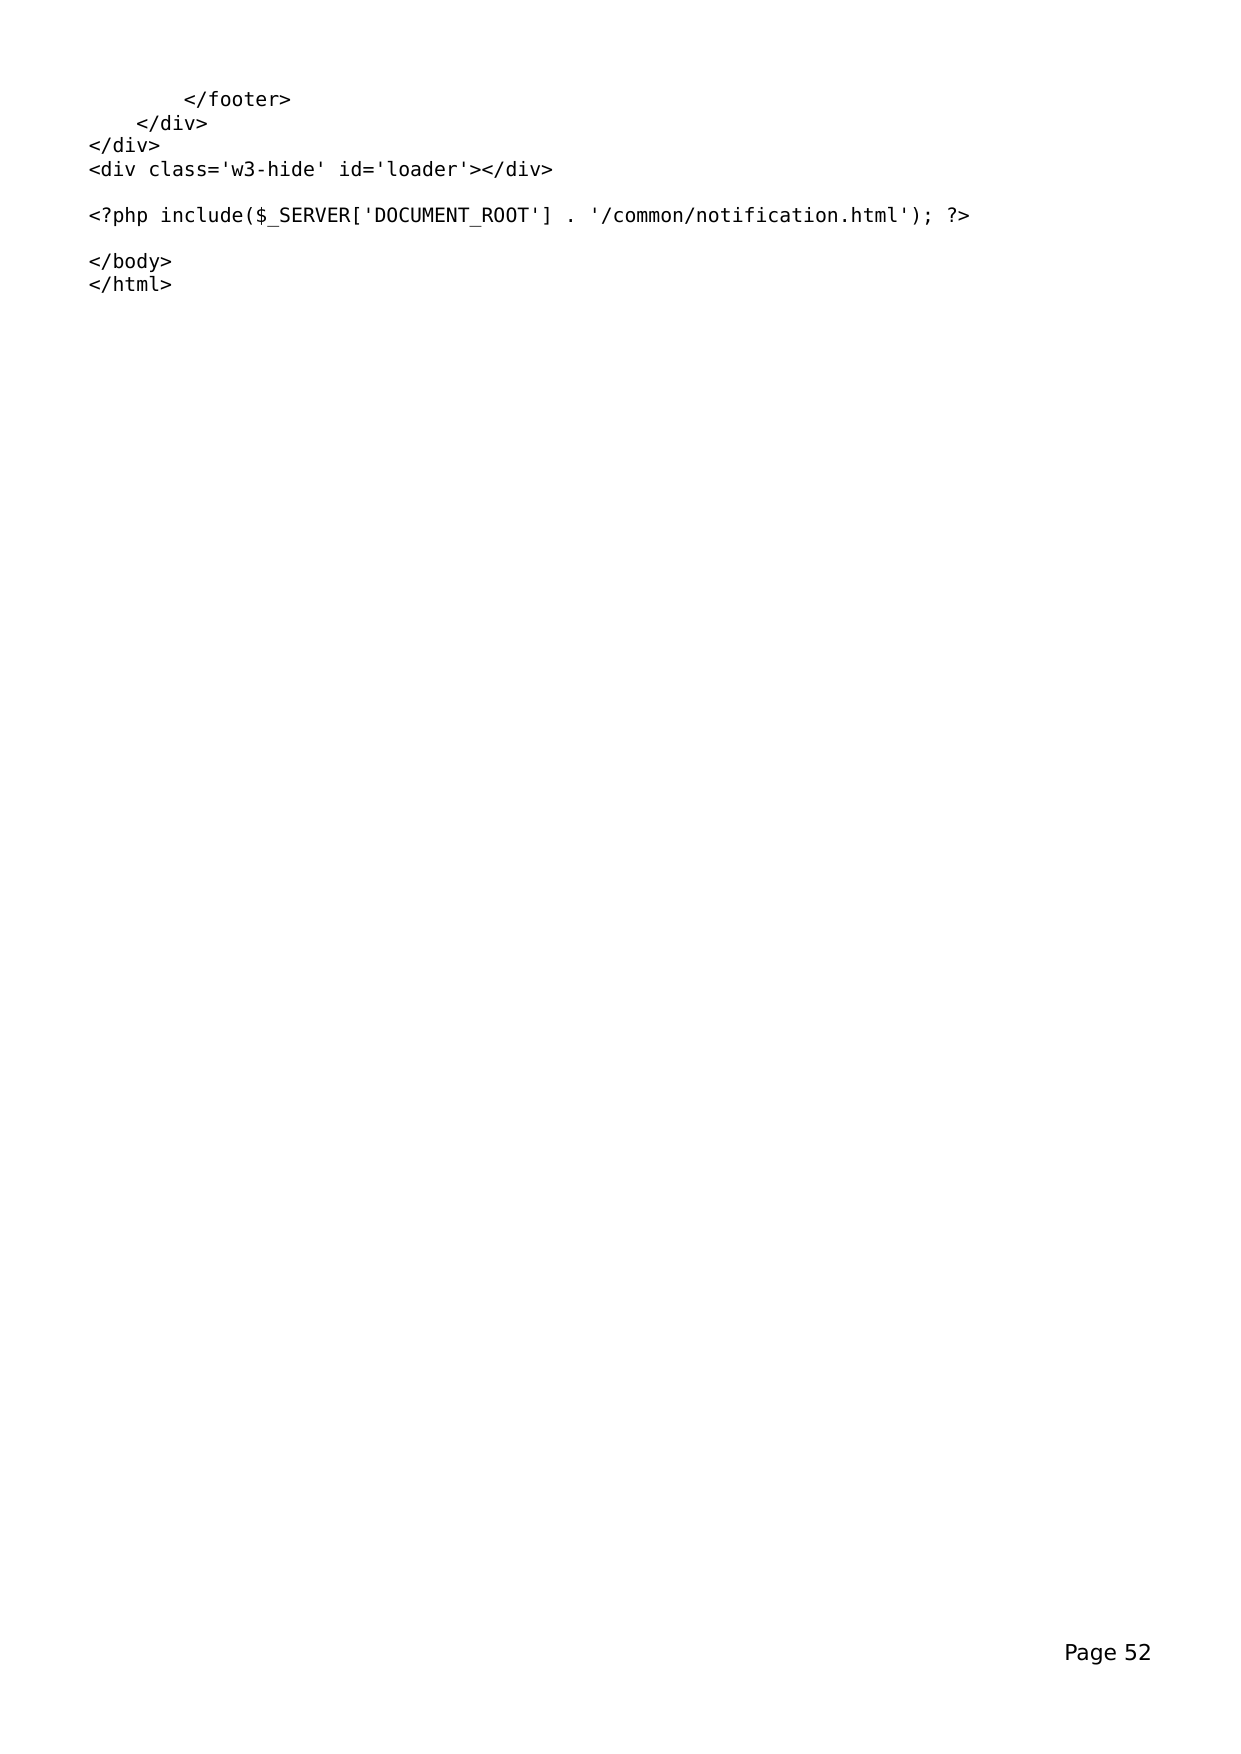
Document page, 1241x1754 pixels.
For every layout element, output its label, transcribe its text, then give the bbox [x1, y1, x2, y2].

text </footer> [88, 88, 1152, 112]
text <div class='w3-hide' id='loader'></div> [88, 158, 1152, 181]
text <?php include($_SERVER['DOCUMENT_ROOT'] . '/common/notification.html'); ?> [88, 204, 1152, 227]
text </html> [88, 273, 1152, 296]
text </div> [88, 112, 1152, 134]
text </div> [88, 134, 1152, 158]
text </body> [88, 250, 1152, 273]
